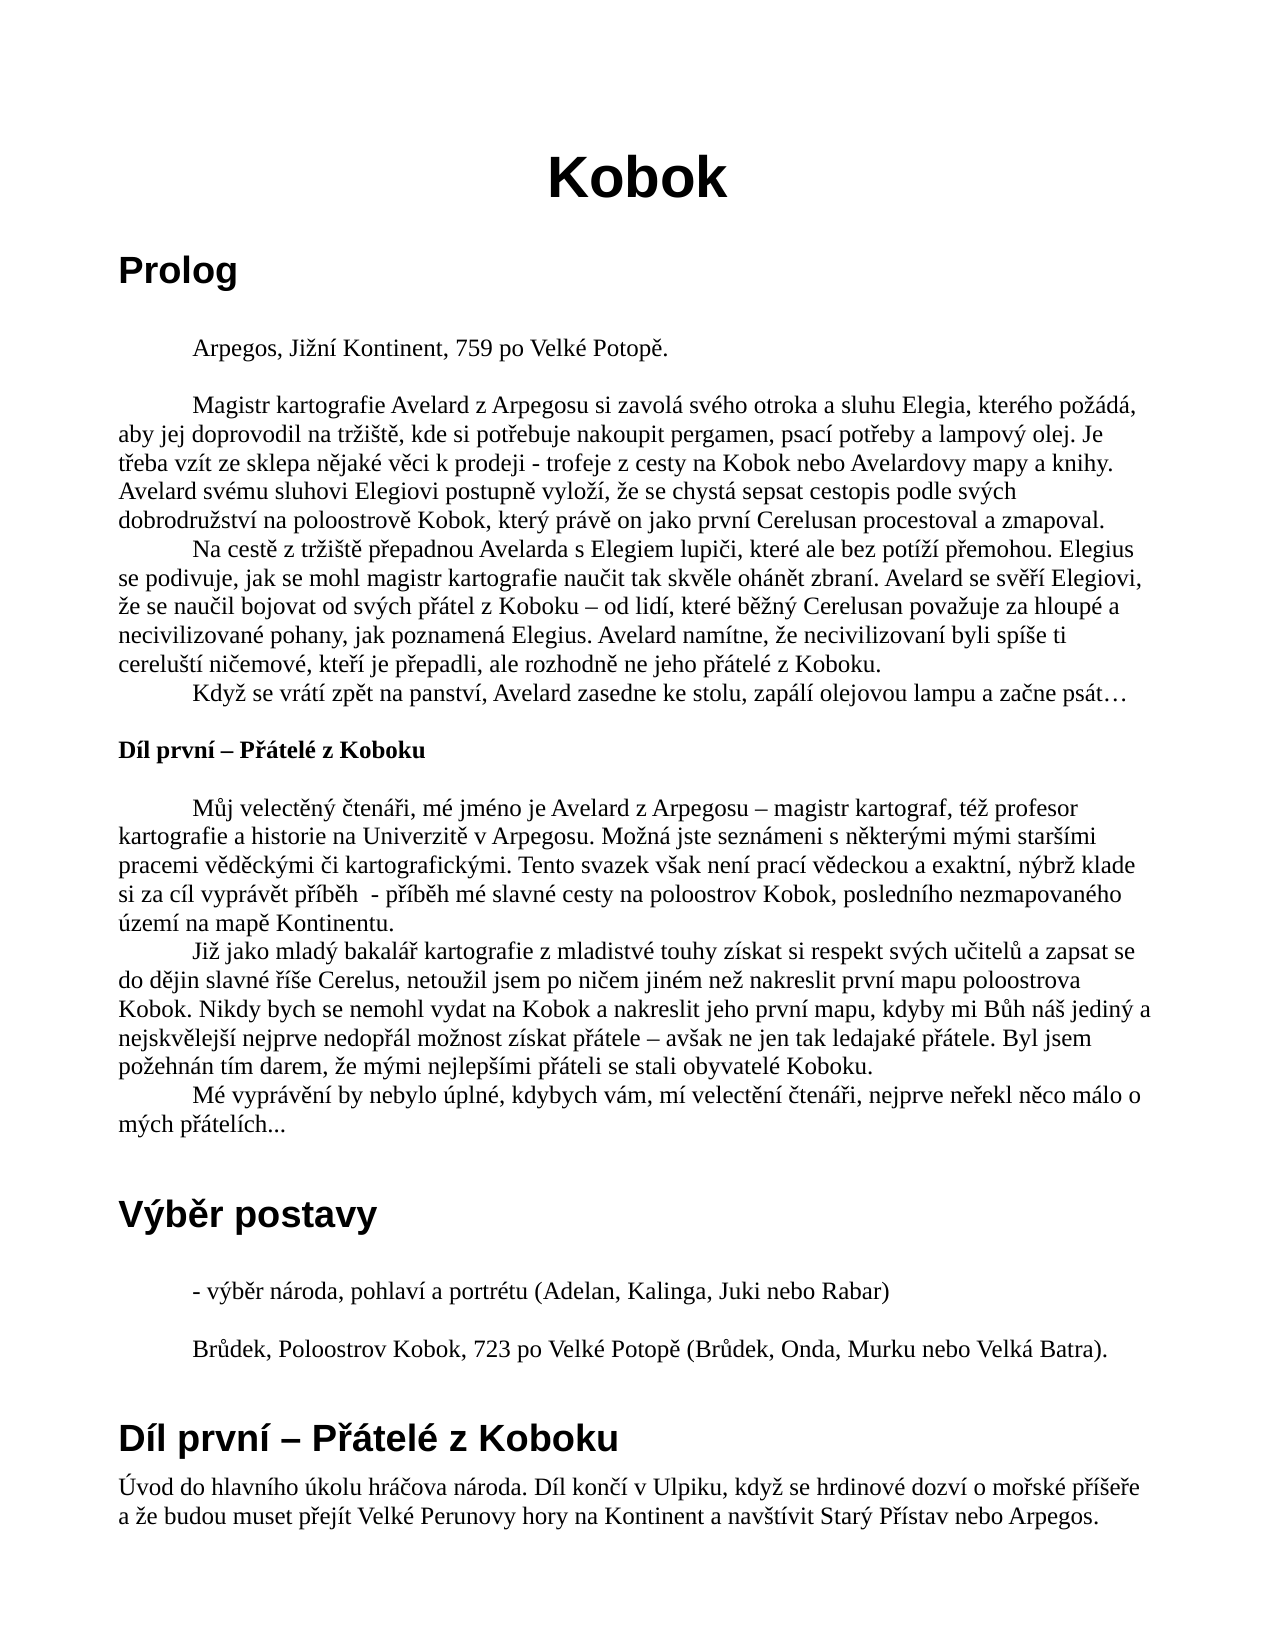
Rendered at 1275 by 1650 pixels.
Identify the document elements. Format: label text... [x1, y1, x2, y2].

text Když se vrátí zpět na panství, Avelard zasedne ke stolu, zapálí olejovou lampu a začne psát… [118, 678, 1157, 706]
title Kobok [118, 143, 1157, 210]
subtitle Prolog [118, 248, 1157, 291]
subtitle Výběr postavy [118, 1191, 1157, 1235]
text Již jako mladý bakalář kartografie z mladistvé touhy získat si respekt svých učitelů a zapsat se do dějin slavné říše Cerelus, netoužil jsem po ničem jiném než nakreslit první mapu poloostrova Kobok. Nikdy bych se nemohl vydat na Kobok a nakreslit jeho první mapu, kdyby mi Bůh náš jediný a nejskvělejší nejprve nedopřál možnost získat přátele – avšak ne jen tak ledajaké přátele. Byl jsem požehnán tím darem, že mými nejlepšími přáteli se stali obyvatelé Koboku. [118, 936, 1157, 1080]
subtitle Díl první – Přátelé z Koboku [118, 1416, 1157, 1460]
text - výběr národa, pohlaví a portrétu (Adelan, Kalinga, Juki nebo Rabar) [118, 1276, 1157, 1305]
text Můj velectěný čtenáři, mé jméno je Avelard z Arpegosu – magistr kartograf, též profesor kartografie a historie na Univerzitě v Arpegosu. Možná jste seznámeni s některými mými staršími pracemi věděckými či kartografickými. Tento svazek však není prací vědeckou a exaktní, nýbrž klade si za cíl vyprávět příběh - příběh mé slavné cesty na poloostrov Kobok, posledního nezmapovaného území na mapě Kontinentu. [118, 793, 1157, 936]
text Úvod do hlavního úkolu hráčova národa. Díl končí v Ulpiku, když se hrdinové dozví o mořské příšeře a že budou muset přejít Velké Perunovy hory na Kontinent a navštívit Starý Přístav nebo Arpegos. [118, 1472, 1157, 1530]
text Magistr kartografie Avelard z Arpegosu si zavolá svého otroka a sluhu Elegia, kterého požádá, aby jej doprovodil na tržiště, kde si potřebuje nakoupit pergamen, psací potřeby a lampový olej. Je třeba vzít ze sklepa nějaké věci k prodeji - trofeje z cesty na Kobok nebo Avelardovy mapy a knihy. Avelard svému sluhovi Elegiovi postupně vyloží, že se chystá sepsat cestopis podle svých dobrodružství na poloostrově Kobok, který právě on jako první Cerelusan procestoval a zmapoval. [118, 390, 1157, 534]
text Brůdek, Poloostrov Kobok, 723 po Velké Potopě (Brůdek, Onda, Murku nebo Velká Batra). [118, 1334, 1157, 1362]
text Arpegos, Jižní Kontinent, 759 po Velké Potopě. [118, 333, 1157, 361]
text Mé vyprávění by nebylo úplné, kdybych vám, mí velectění čtenáři, nejprve neřekl něco málo o mých přátelích... [118, 1080, 1157, 1138]
text Na cestě z tržiště přepadnou Avelarda s Elegiem lupiči, které ale bez potíží přemohou. Elegius se podivuje, jak se mohl magistr kartografie naučit tak skvěle ohánět zbraní. Avelard se svěří Elegiovi, že se naučil bojovat od svých přátel z Koboku – od lidí, které běžný Cerelusan považuje za hloupé a necivilizované pohany, jak poznamená Elegius. Avelard namítne, že necivilizovaní byli spíše ti cereluští ničemové, kteří je přepadli, ale rozhodně ne jeho přátelé z Koboku. [118, 534, 1157, 678]
text Díl první – Přátelé z Koboku [118, 735, 1157, 764]
